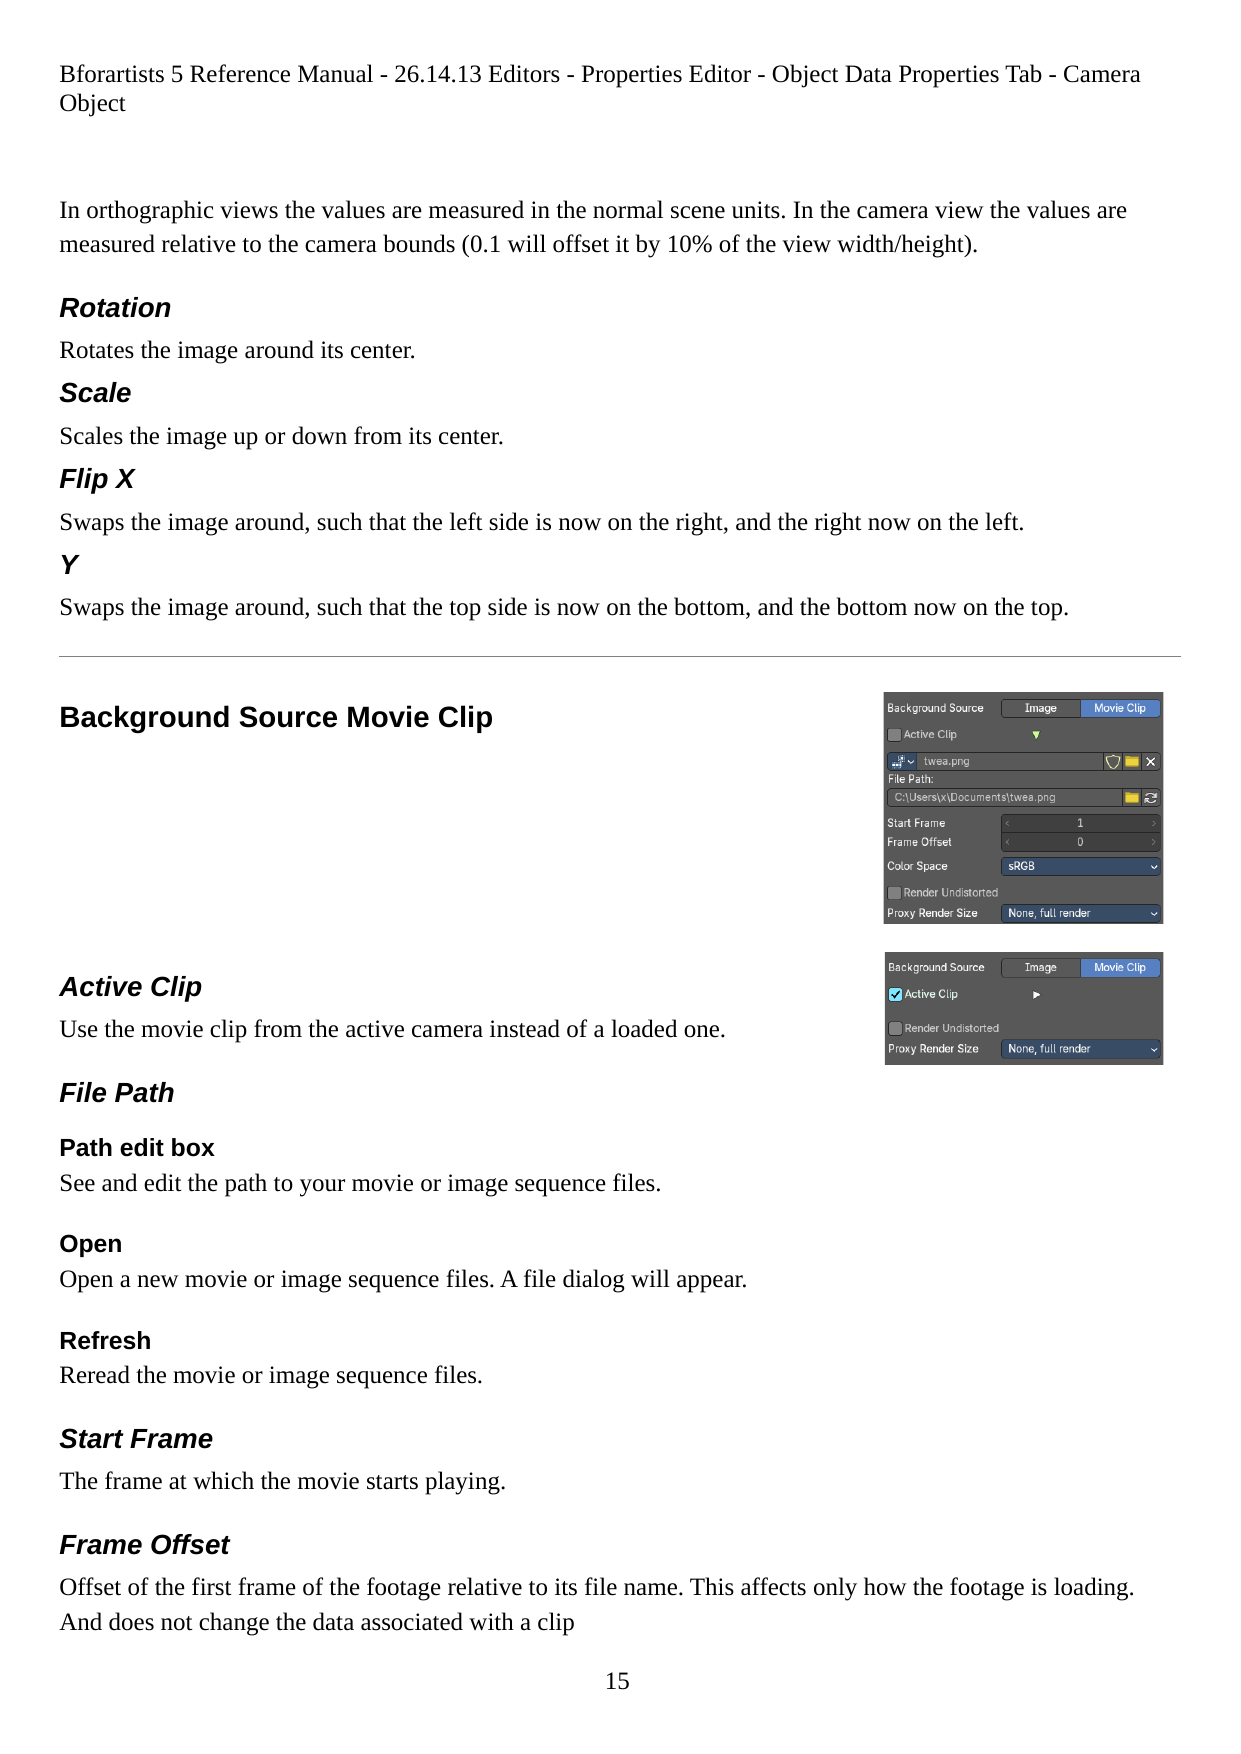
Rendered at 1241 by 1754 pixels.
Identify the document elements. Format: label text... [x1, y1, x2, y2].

subtitle Background Source Movie Clip [59, 700, 883, 734]
subtitle Flip X [59, 462, 1181, 494]
picture [884, 952, 1164, 1065]
picture [883, 692, 1164, 924]
text Use the movie clip from the active camera instead of a loaded one. [59, 1014, 884, 1043]
text Swaps the image around, such that the left side is now on the right, and the right now on the left. [59, 507, 1181, 536]
subtitle Refresh [59, 1326, 1181, 1354]
text In orthographic views the values are measured in the normal scene units. In the camera view the values are measured relative to the camera bounds (0.1 will offset it by 10% of the view width/height). [59, 195, 1181, 258]
text Swaps the image around, such that the top side is now on the bottom, and the bottom now on the top. [59, 592, 1181, 621]
subtitle [1164, 700, 1181, 734]
text Rotates the image around its center. [59, 336, 1181, 364]
subtitle Scale [59, 377, 1181, 409]
subtitle File Path [59, 1076, 1181, 1108]
text Scales the image up or down from its center. [59, 421, 1181, 450]
subtitle Active Clip [59, 970, 884, 1002]
subtitle Y [59, 548, 1181, 580]
text Offset of the first frame of the footage relative to its file name. This affects only how the footage is loading. And does not change the data associated with a clip [59, 1572, 1181, 1636]
subtitle Path edit box [59, 1133, 1181, 1162]
subtitle [1164, 970, 1181, 1002]
subtitle Rotation [59, 291, 1181, 323]
text The frame at which the movie starts playing. [59, 1466, 1181, 1495]
subtitle Frame Offset [59, 1528, 1181, 1560]
text Open a new movie or image sequence files. A file dialog will appear. [59, 1264, 1181, 1293]
subtitle Open [59, 1229, 1181, 1258]
subtitle Start Frame [59, 1422, 1181, 1454]
text Reread the movie or image sequence files. [59, 1361, 1181, 1389]
text See and edit the path to your movie or image sequence files. [59, 1168, 1181, 1197]
